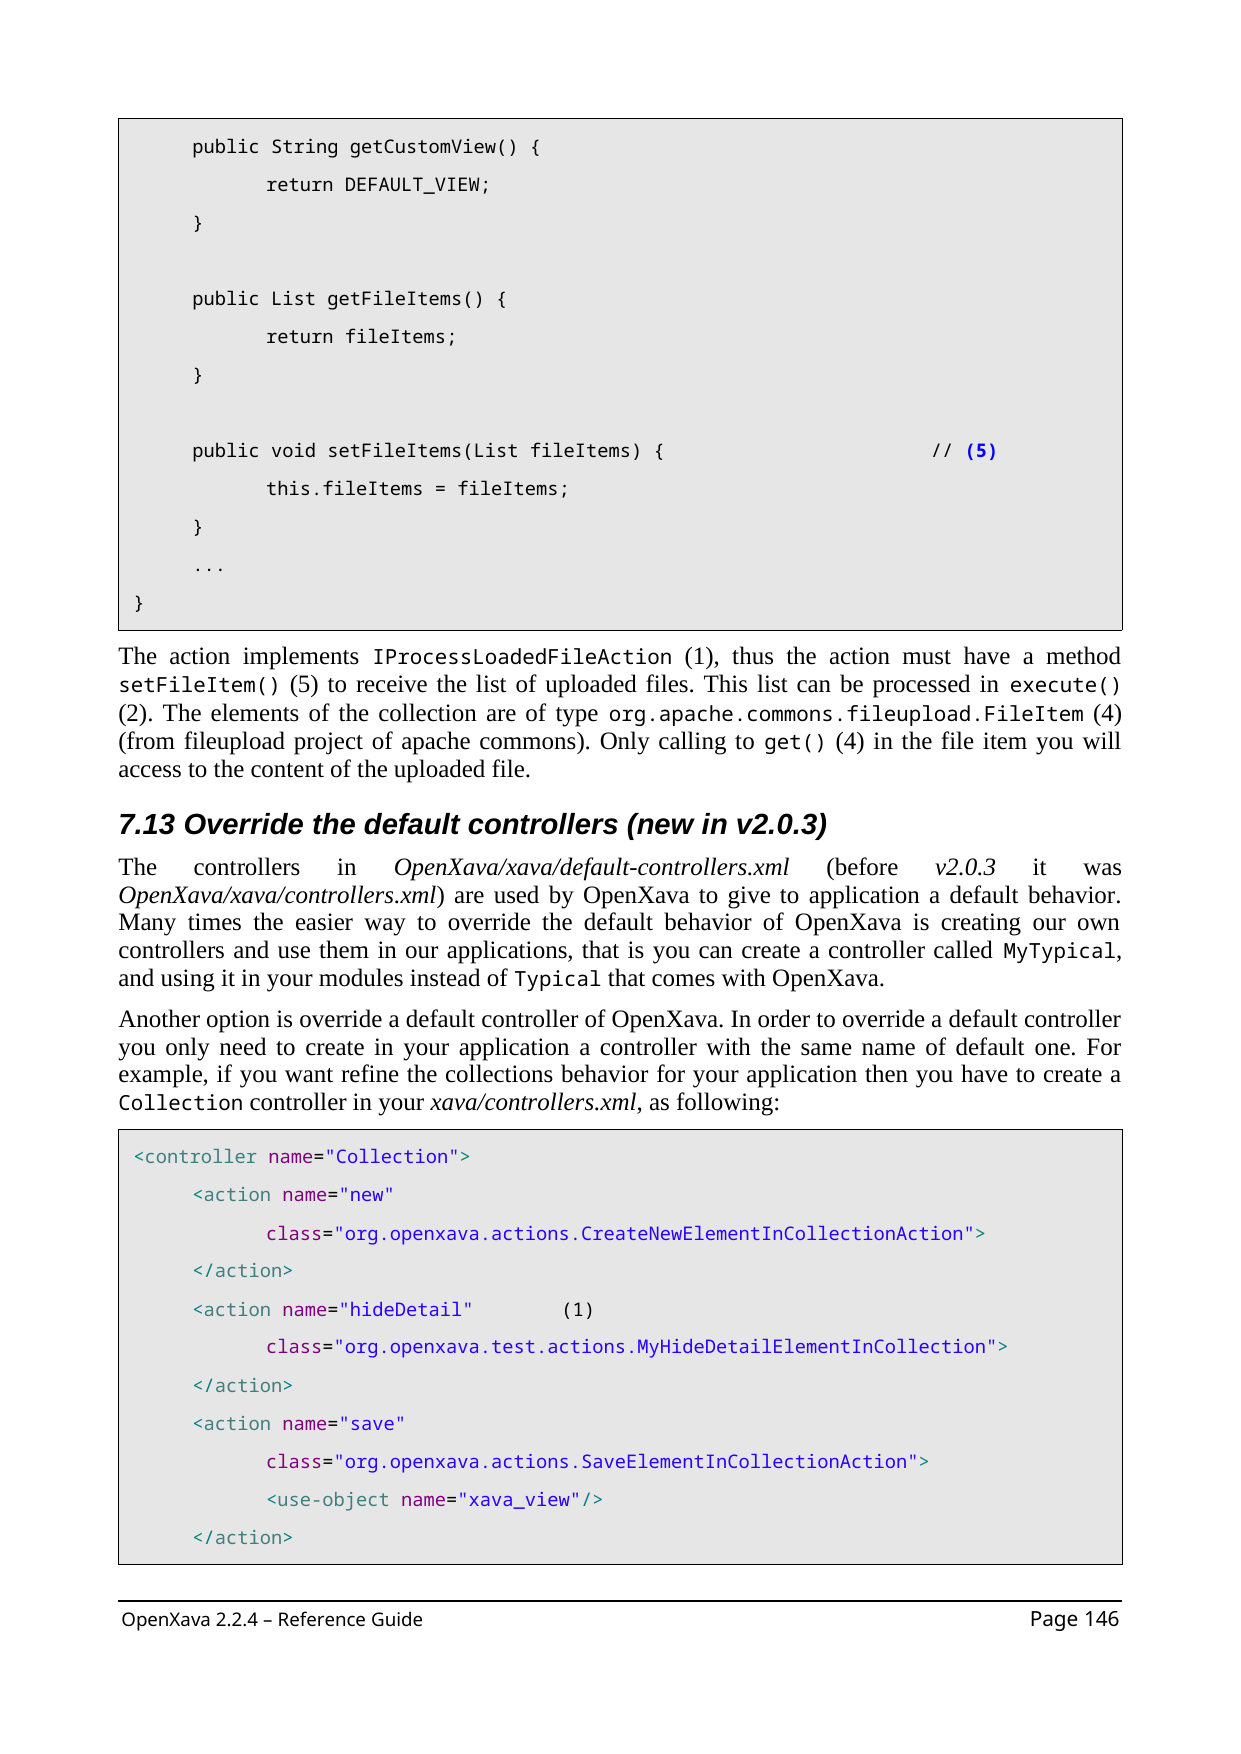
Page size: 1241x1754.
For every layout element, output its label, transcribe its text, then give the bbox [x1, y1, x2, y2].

text } [119, 194, 1122, 232]
text ... [119, 536, 1122, 574]
text <action name="hideDetail" (1) [119, 1281, 1122, 1319]
text this.fileItems = fileItems; [119, 460, 1122, 498]
text } [119, 498, 1122, 536]
text </action> [119, 1243, 1122, 1281]
text The action implements IProcessLoadedFileAction (1), thus the action must have a method setFileItem() (5) to receive the list of uploaded files. This list can be processed in execute() (2). The elements of the collection are of type org.apache.commons.fileupload.FileItem (4)(from fileupload project of apache commons). Only calling to get() (4) in the file item you will access to the content of the uploaded file. [118, 642, 1122, 783]
text <use-object name="xava_view"/> [119, 1471, 1122, 1509]
text } [119, 574, 1122, 630]
subtitle Override the default controllers (new in v2.0.3) [118, 808, 1122, 841]
text Another option is override a default controller of OpenXava. In order to override a default controller you only need to create in your application a controller with the same name of default one. For example, if you want refine the collections behavior for your application then you have to create a Collection controller in your xava/controllers.xml, as following: [118, 1005, 1122, 1116]
text class="org.openxava.test.actions.MyHideDetailElementInCollection"> [119, 1319, 1122, 1357]
text <action name="save" [119, 1395, 1122, 1433]
text public String getCustomView() { [119, 119, 1122, 156]
text <action name="new" [119, 1167, 1122, 1205]
text <controller name="Collection"> [119, 1130, 1122, 1167]
text public List getFileItems() { [119, 270, 1122, 308]
text } [119, 346, 1122, 384]
text class="org.openxava.actions.CreateNewElementInCollectionAction"> [119, 1205, 1122, 1243]
text return DEFAULT_VIEW; [119, 156, 1122, 194]
text class="org.openxava.actions.SaveElementInCollectionAction"> [119, 1433, 1122, 1471]
text return fileItems; [119, 308, 1122, 346]
text </action> [119, 1509, 1122, 1564]
text </action> [119, 1357, 1122, 1395]
text public void setFileItems(List fileItems) { // (5) [119, 422, 1122, 460]
text The controllers in OpenXava/xava/default-controllers.xml (before v2.0.3 it was OpenXava/xava/controllers.xml) are used by OpenXava to give to application a default behavior. Many times the easier way to override the default behavior of OpenXava is creating our own controllers and use them in our applications, that is you can create a controller called MyTypical, and using it in your modules instead of Typical that comes with OpenXava. [118, 853, 1122, 993]
